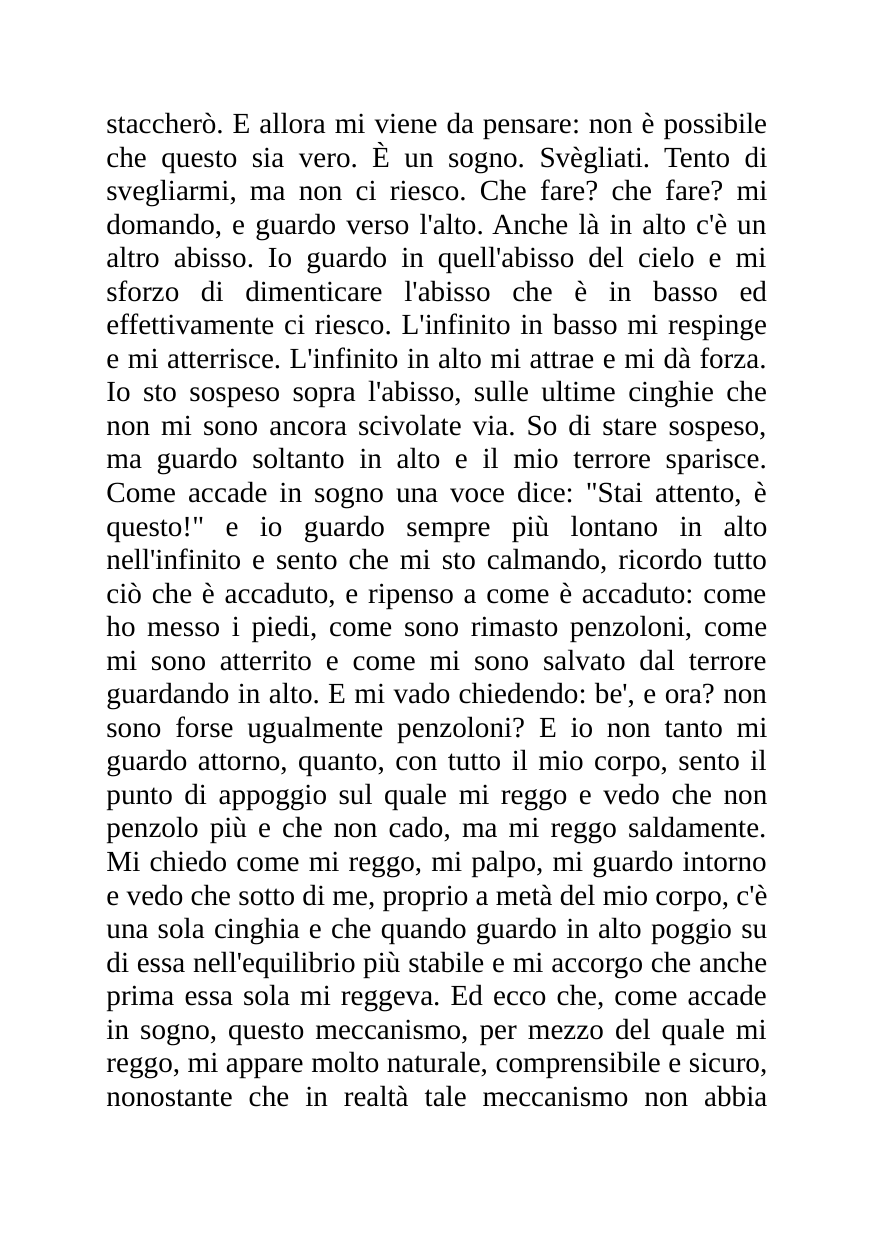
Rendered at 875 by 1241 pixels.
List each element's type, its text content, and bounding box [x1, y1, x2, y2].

text staccherò. E allora mi viene da pensare: non è possibile che questo sia vero. È un sogno. Svègliati. Tento di svegliarmi, ma non ci riesco. Che fare? che fare? mi domando, e guardo verso l'alto. Anche là in alto c'è un altro abisso. Io guardo in quell'abisso del cielo e mi sforzo di dimenticare l'abisso che è in basso ed effettivamente ci riesco. L'infinito in basso mi respinge e mi atterrisce. L'infinito in alto mi attrae e mi dà forza. Io sto sospeso sopra l'abisso, sulle ultime cinghie che non mi sono ancora scivolate via. So di stare sospeso, ma guardo soltanto in alto e il mio terrore sparisce. Come accade in sogno una voce dice: "Stai attento, è questo!" e io guardo sempre più lontano in alto nell'infinito e sento che mi sto calmando, ricordo tutto ciò che è accaduto, e ripenso a come è accaduto: come ho messo i piedi, come sono rimasto penzoloni, come mi sono atterrito e come mi sono salvato dal terrore guardando in alto. E mi vado chiedendo: be', e ora? non sono forse ugualmente penzoloni? E io non tanto mi guardo attorno, quanto, con tutto il mio corpo, sento il punto di appoggio sul quale mi reggo e vedo che non penzolo più e che non cado, ma mi reggo saldamente. Mi chiedo come mi reggo, mi palpo, mi guardo intorno e vedo che sotto di me, proprio a metà del mio corpo, c'è una sola cinghia e che quando guardo in alto poggio su di essa nell'equilibrio più stabile e mi accorgo che anche prima essa sola mi reggeva. Ed ecco che, come accade in sogno, questo meccanismo, per mezzo del quale mi reggo, mi appare molto naturale, comprensibile e sicuro, nonostante che in realtà tale meccanismo non abbia [106, 106, 768, 1112]
